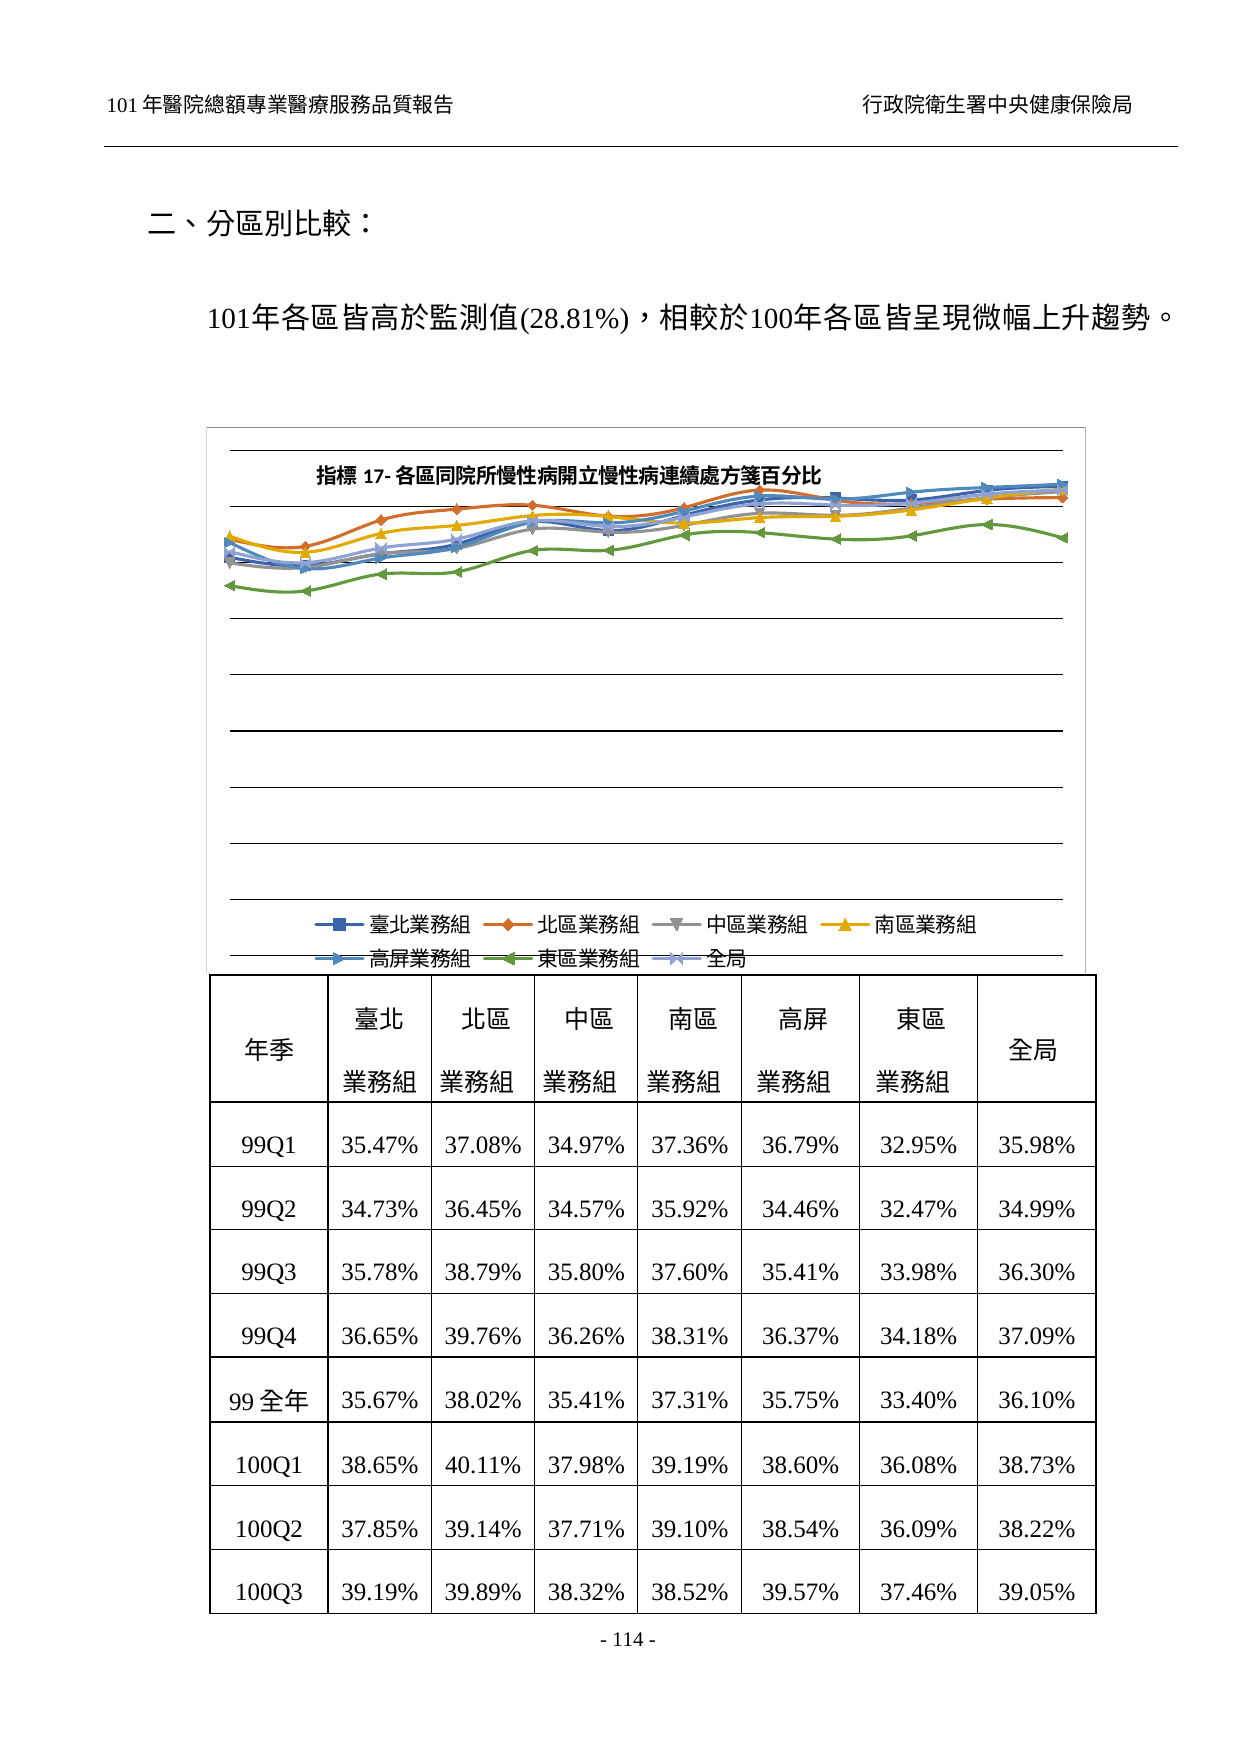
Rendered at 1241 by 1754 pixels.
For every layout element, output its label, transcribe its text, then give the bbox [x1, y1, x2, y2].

table_cell 100Q3 [211, 1550, 327, 1612]
table_cell 34.57% [535, 1167, 637, 1229]
table_cell 100Q2 [211, 1486, 327, 1549]
table_cell 37.36% [638, 1103, 741, 1166]
table_cell 39.05% [978, 1550, 1095, 1612]
table_cell 36.08% [860, 1423, 977, 1485]
table_header 高屏 業務組 [742, 976, 859, 1101]
table_cell 37.46% [860, 1550, 977, 1612]
table_cell 37.08% [432, 1103, 534, 1166]
table_cell 37.85% [329, 1486, 431, 1549]
table_cell 34.73% [329, 1167, 431, 1229]
table_cell 34.18% [860, 1294, 977, 1356]
table_cell 38.52% [638, 1550, 741, 1612]
table_header 東區 業務組 [860, 976, 977, 1101]
table_cell 39.89% [432, 1550, 534, 1612]
table_cell 34.99% [978, 1167, 1095, 1229]
text 二、分區別比較： [128, 180, 1152, 243]
table_cell 38.32% [535, 1550, 637, 1612]
table_cell 35.78% [329, 1230, 431, 1293]
table_header 北區 業務組 [432, 976, 534, 1101]
table_cell 99Q1 [211, 1103, 327, 1166]
table_cell 34.97% [535, 1103, 637, 1166]
table_cell 36.65% [329, 1294, 431, 1356]
table_cell 35.92% [638, 1167, 741, 1229]
table_cell 39.19% [638, 1423, 741, 1485]
table_cell 39.14% [432, 1486, 534, 1549]
table_header 南區 業務組 [638, 976, 741, 1101]
table_cell 39.57% [742, 1550, 859, 1612]
table_cell 37.31% [638, 1358, 741, 1421]
table_cell 37.60% [638, 1230, 741, 1293]
table_cell 37.71% [535, 1486, 637, 1549]
table_cell 38.02% [432, 1358, 534, 1421]
table_cell 37.09% [978, 1294, 1095, 1356]
text 101年各區皆高於監測值(28.81%)，相較於100年各區皆呈現微幅上升趨勢。 [207, 274, 1152, 399]
table_cell 36.79% [742, 1103, 859, 1166]
table_cell 35.67% [329, 1358, 431, 1421]
table_cell 35.80% [535, 1230, 637, 1293]
table_cell 36.09% [860, 1486, 977, 1549]
table_cell 40.11% [432, 1423, 534, 1485]
table_cell 37.98% [535, 1423, 637, 1485]
table_cell 39.76% [432, 1294, 534, 1356]
table_cell 38.73% [978, 1423, 1095, 1485]
table_cell 99Q3 [211, 1230, 327, 1293]
table_cell 35.41% [742, 1230, 859, 1293]
table_cell 36.30% [978, 1230, 1095, 1293]
table_cell 32.47% [860, 1167, 977, 1229]
table_header 年季 [211, 976, 327, 1101]
table_cell 35.41% [535, 1358, 637, 1421]
table_cell 100Q1 [211, 1423, 327, 1485]
table_cell 32.95% [860, 1103, 977, 1166]
table_cell 38.79% [432, 1230, 534, 1293]
table_cell 38.60% [742, 1423, 859, 1485]
table_header 臺北 業務組 [329, 976, 431, 1101]
table_cell 33.40% [860, 1358, 977, 1421]
table_cell 34.46% [742, 1167, 859, 1229]
table_cell 99Q4 [211, 1294, 327, 1356]
table_cell 38.22% [978, 1486, 1095, 1549]
table_cell 99Q2 [211, 1167, 327, 1229]
table_cell 35.98% [978, 1103, 1095, 1166]
table_cell 38.54% [742, 1486, 859, 1549]
table_cell 35.75% [742, 1358, 859, 1421]
table_header 中區 業務組 [535, 976, 637, 1101]
table_cell 39.10% [638, 1486, 741, 1549]
table_cell 99全年 [211, 1358, 327, 1421]
table_cell 35.47% [329, 1103, 431, 1166]
table_cell 36.45% [432, 1167, 534, 1229]
table_cell 38.31% [638, 1294, 741, 1356]
table_cell 36.10% [978, 1358, 1095, 1421]
table_header 全局 [978, 976, 1095, 1101]
table_cell 39.19% [329, 1550, 431, 1612]
table_cell 36.37% [742, 1294, 859, 1356]
table_cell 36.26% [535, 1294, 637, 1356]
table_cell 38.65% [329, 1423, 431, 1485]
table_cell 33.98% [860, 1230, 977, 1293]
